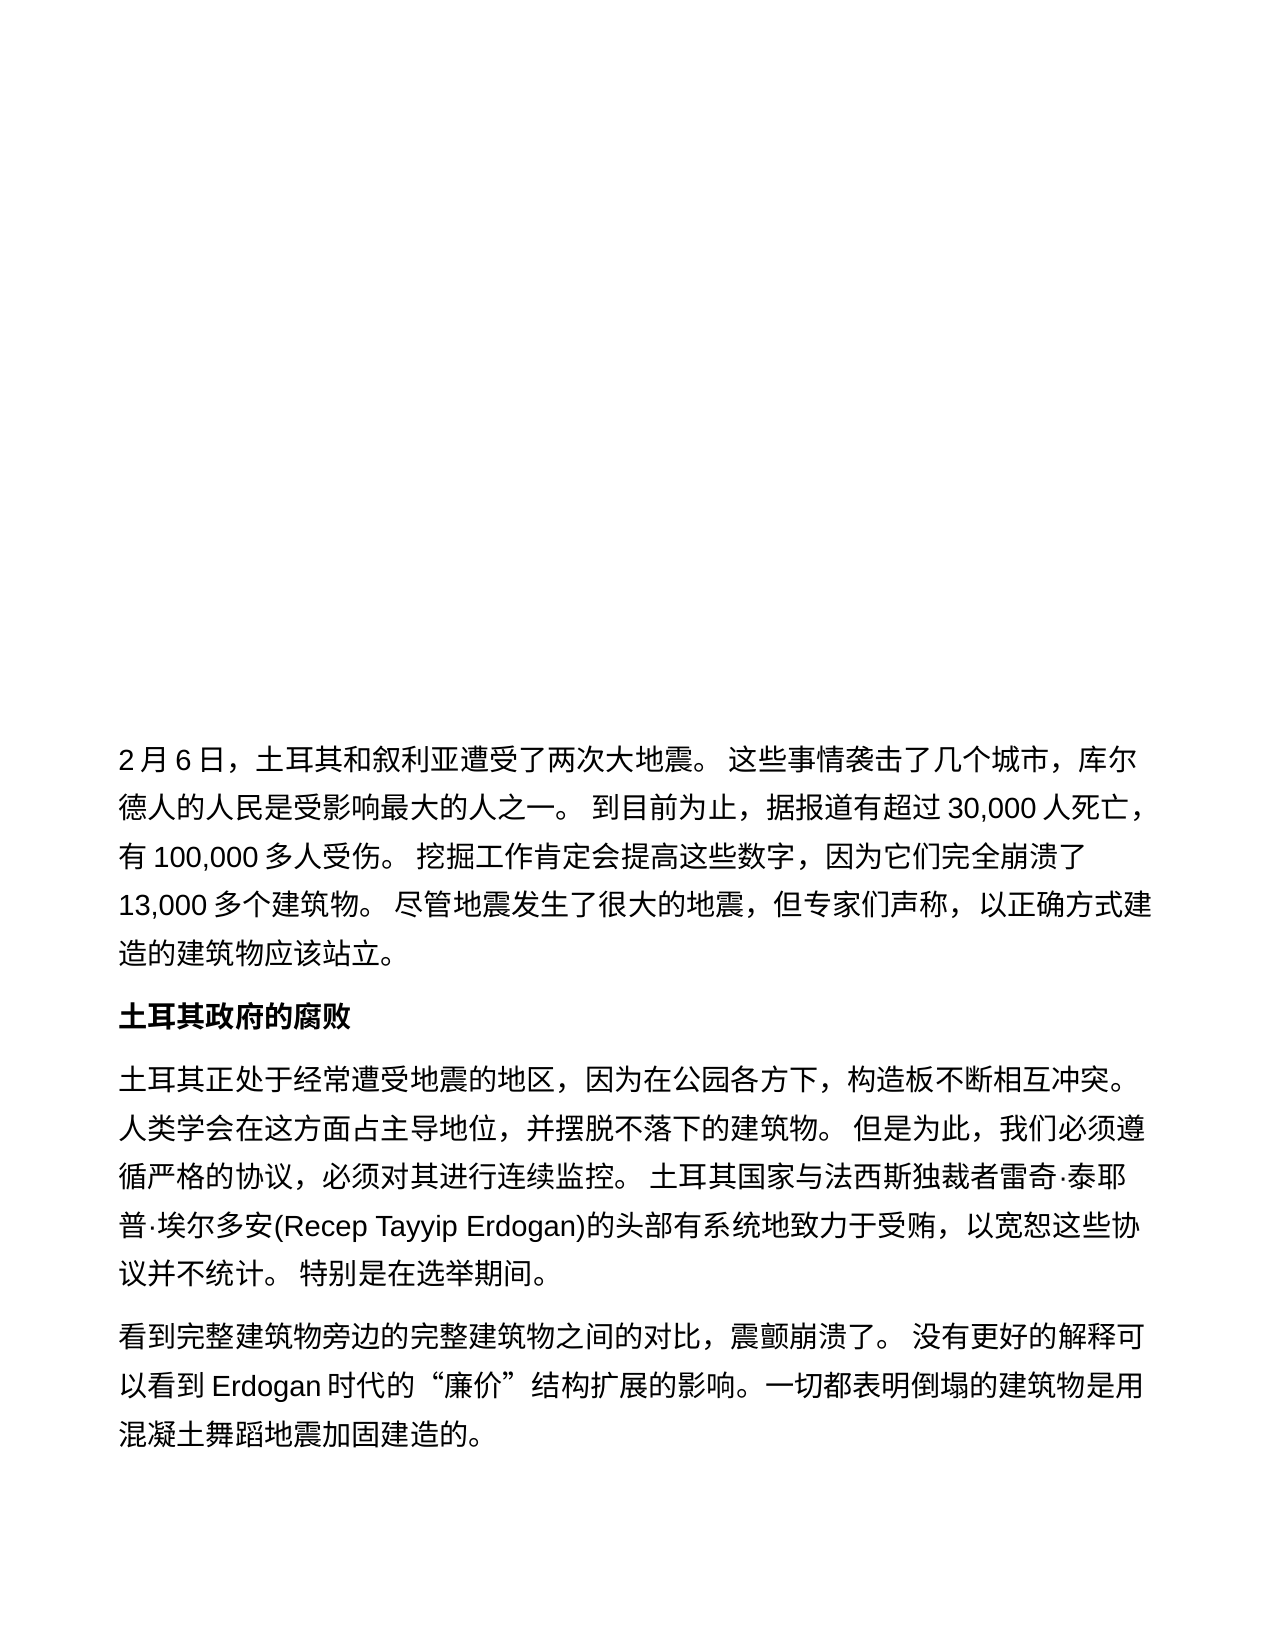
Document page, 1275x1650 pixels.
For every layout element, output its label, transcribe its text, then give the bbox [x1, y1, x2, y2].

text 土耳其正处于经常遭受地震的地区，因为在公园各方下，构造板不断相互冲突。 人类学会在这方面占主导地位，并摆脱不落下的建筑物。 但是为此，我们必须遵循严格的协议，必须对其进行连续监控。 土耳其国家与法西斯独裁者雷奇·泰耶普·埃尔多安(Recep Tayyip Erdogan)的头部有系统地致力于受贿，以宽恕这些协议并不统计。 特别是在选举期间。 [118, 1057, 1157, 1293]
text 看到完整建筑物旁边的完整建筑物之间的对比，震颤崩溃了。 没有更好的解释可以看到Erdogan时代的“廉价”结构扩展的影响。一切都表明倒塌的建筑物是用混凝土舞蹈地震加固建造的。 [118, 1314, 1157, 1453]
text 2月6日，土耳其和叙利亚遭受了两次大地震。 这些事情袭击了几个城市，库尔德人的人民是受影响最大的人之一。 到目前为止，据报道有超过30,000人死亡，有100,000多人受伤。 挖掘工作肯定会提高这些数字，因为它们完全崩溃了13,000多个建筑物。 尽管地震发生了很大的地震，但专家们声称，以正确方式建造的建筑物应该站立。 [118, 118, 1157, 973]
text 土耳其政府的腐败 [118, 993, 1157, 1036]
